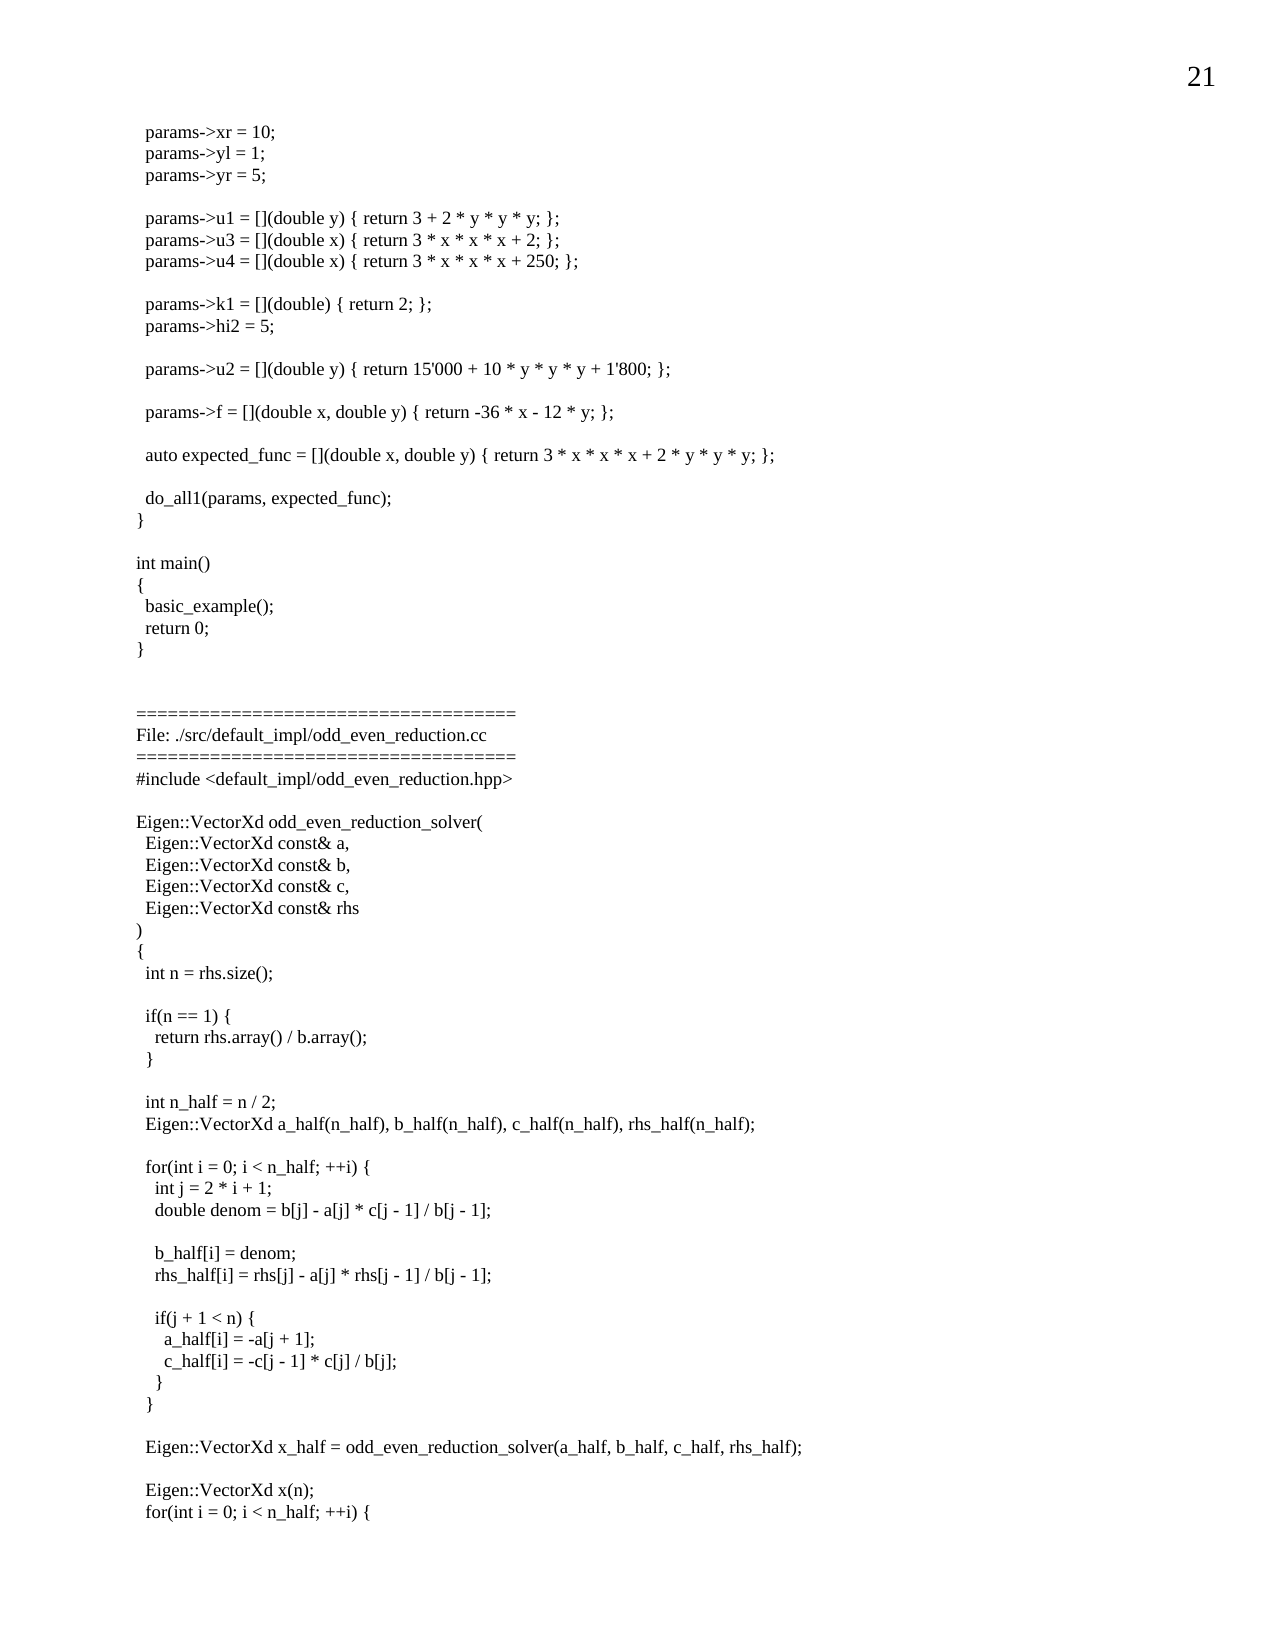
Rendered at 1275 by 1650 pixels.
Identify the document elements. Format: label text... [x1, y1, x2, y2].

text ==================================== [133, 703, 1214, 724]
text params->u3 = [](double x) { return 3 * x * x * x + 2; }; [133, 228, 1214, 250]
text } [133, 1393, 1214, 1414]
text Eigen::VectorXd const& b, [133, 854, 1214, 875]
text b_half[i] = denom; [133, 1242, 1214, 1263]
text } [133, 638, 1214, 660]
text a_half[i] = -a[j + 1]; [133, 1328, 1214, 1350]
text ==================================== [133, 746, 1214, 767]
text return 0; [133, 617, 1214, 638]
text int main() [133, 552, 1214, 573]
text Eigen::VectorXd x(n); [133, 1479, 1214, 1501]
text if(n == 1) { [133, 1005, 1214, 1026]
text params->f = [](double x, double y) { return -36 * x - 12 * y; }; [133, 401, 1214, 422]
text Eigen::VectorXd const& a, [133, 832, 1214, 854]
text c_half[i] = -c[j - 1] * c[j] / b[j]; [133, 1350, 1214, 1371]
text return rhs.array() / b.array(); [133, 1026, 1214, 1048]
text int j = 2 * i + 1; [133, 1177, 1214, 1199]
text Eigen::VectorXd odd_even_reduction_solver( [133, 811, 1214, 832]
text { [133, 940, 1214, 962]
text } [133, 1371, 1214, 1393]
text Eigen::VectorXd const& c, [133, 875, 1214, 897]
text params->hi2 = 5; [133, 315, 1214, 336]
text int n_half = n / 2; [133, 1091, 1214, 1112]
text #include <default_impl/odd_even_reduction.hpp> [133, 767, 1214, 789]
text double denom = b[j] - a[j] * c[j - 1] / b[j - 1]; [133, 1199, 1214, 1220]
text for(int i = 0; i < n_half; ++i) { [133, 1156, 1214, 1177]
text } [133, 509, 1214, 530]
text for(int i = 0; i < n_half; ++i) { [133, 1501, 1214, 1522]
text } [133, 1048, 1214, 1069]
text Eigen::VectorXd x_half = odd_even_reduction_solver(a_half, b_half, c_half, rhs_half); [133, 1436, 1214, 1457]
text basic_example(); [133, 595, 1214, 617]
text int n = rhs.size(); [133, 962, 1214, 983]
text do_all1(params, expected_func); [133, 487, 1214, 509]
text params->yr = 5; [133, 164, 1214, 185]
text Eigen::VectorXd a_half(n_half), b_half(n_half), c_half(n_half), rhs_half(n_half); [133, 1112, 1214, 1134]
text rhs_half[i] = rhs[j] - a[j] * rhs[j - 1] / b[j - 1]; [133, 1263, 1214, 1285]
text { [133, 573, 1214, 595]
text params->k1 = [](double) { return 2; }; [133, 293, 1214, 315]
text params->xr = 10; [133, 121, 1214, 142]
text ) [133, 918, 1214, 940]
text params->u4 = [](double x) { return 3 * x * x * x + 250; }; [133, 250, 1214, 272]
text params->u1 = [](double y) { return 3 + 2 * y * y * y; }; [133, 207, 1214, 228]
text params->u2 = [](double y) { return 15'000 + 10 * y * y * y + 1'800; }; [133, 358, 1214, 379]
text auto expected_func = [](double x, double y) { return 3 * x * x * x + 2 * y * y * y; }; [133, 444, 1214, 466]
text if(j + 1 < n) { [133, 1307, 1214, 1328]
text Eigen::VectorXd const& rhs [133, 897, 1214, 918]
text params->yl = 1; [133, 142, 1214, 164]
text File: ./src/default_impl/odd_even_reduction.cc [133, 724, 1214, 746]
